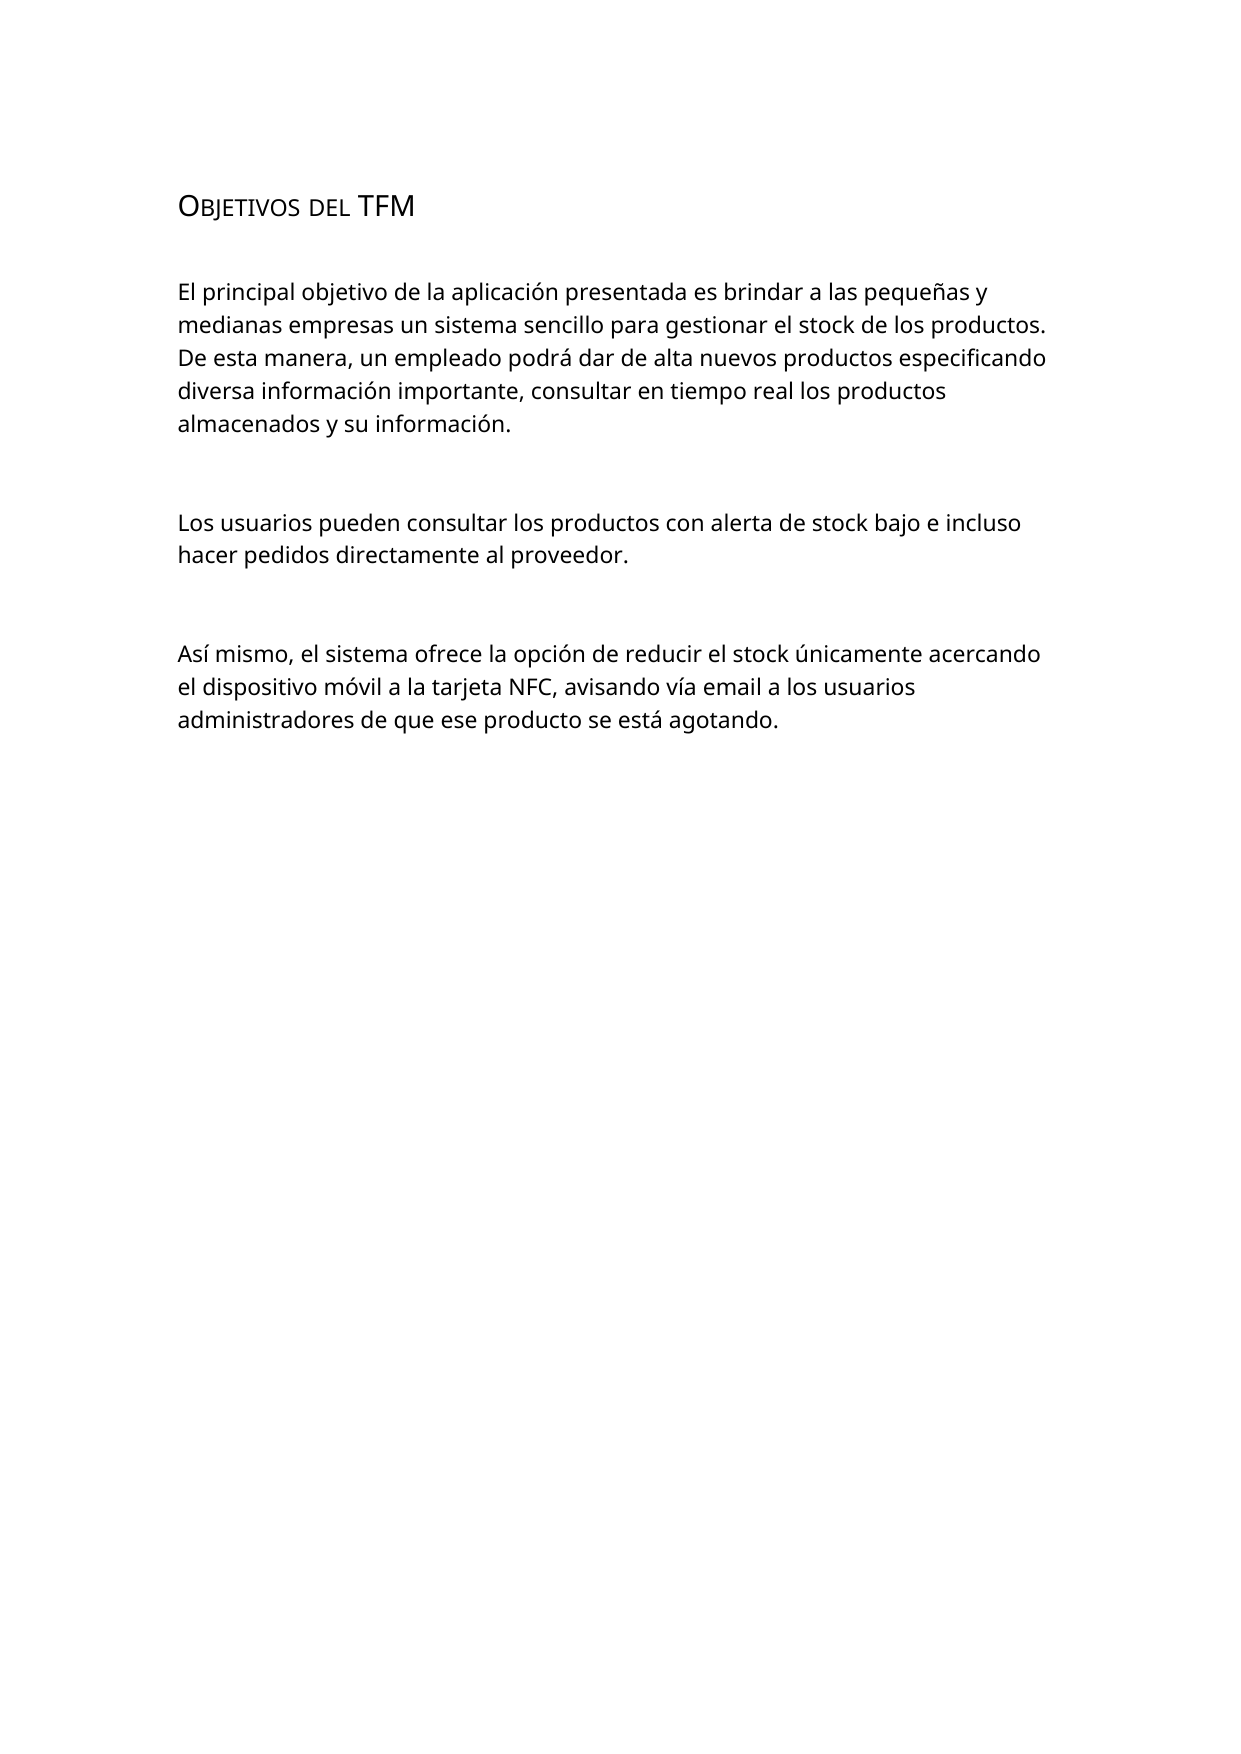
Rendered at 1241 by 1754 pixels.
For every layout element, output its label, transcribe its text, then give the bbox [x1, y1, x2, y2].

text Los usuarios pueden consultar los productos con alerta de stock bajo e incluso hacer pedidos directamente al proveedor. [177, 507, 1063, 571]
text Así mismo, el sistema ofrece la opción de reducir el stock únicamente acercando el dispositivo móvil a la tarjeta NFC, avisando vía email a los usuarios administradores de que ese producto se está agotando. [177, 638, 1063, 735]
subtitle Objetivos del TFM [177, 185, 1063, 225]
text El principal objetivo de la aplicación presentada es brindar a las pequeñas y medianas empresas un sistema sencillo para gestionar el stock de los productos. De esta manera, un empleado podrá dar de alta nuevos productos especificando diversa información importante, consultar en tiempo real los productos almacenados y su información. [177, 276, 1063, 439]
